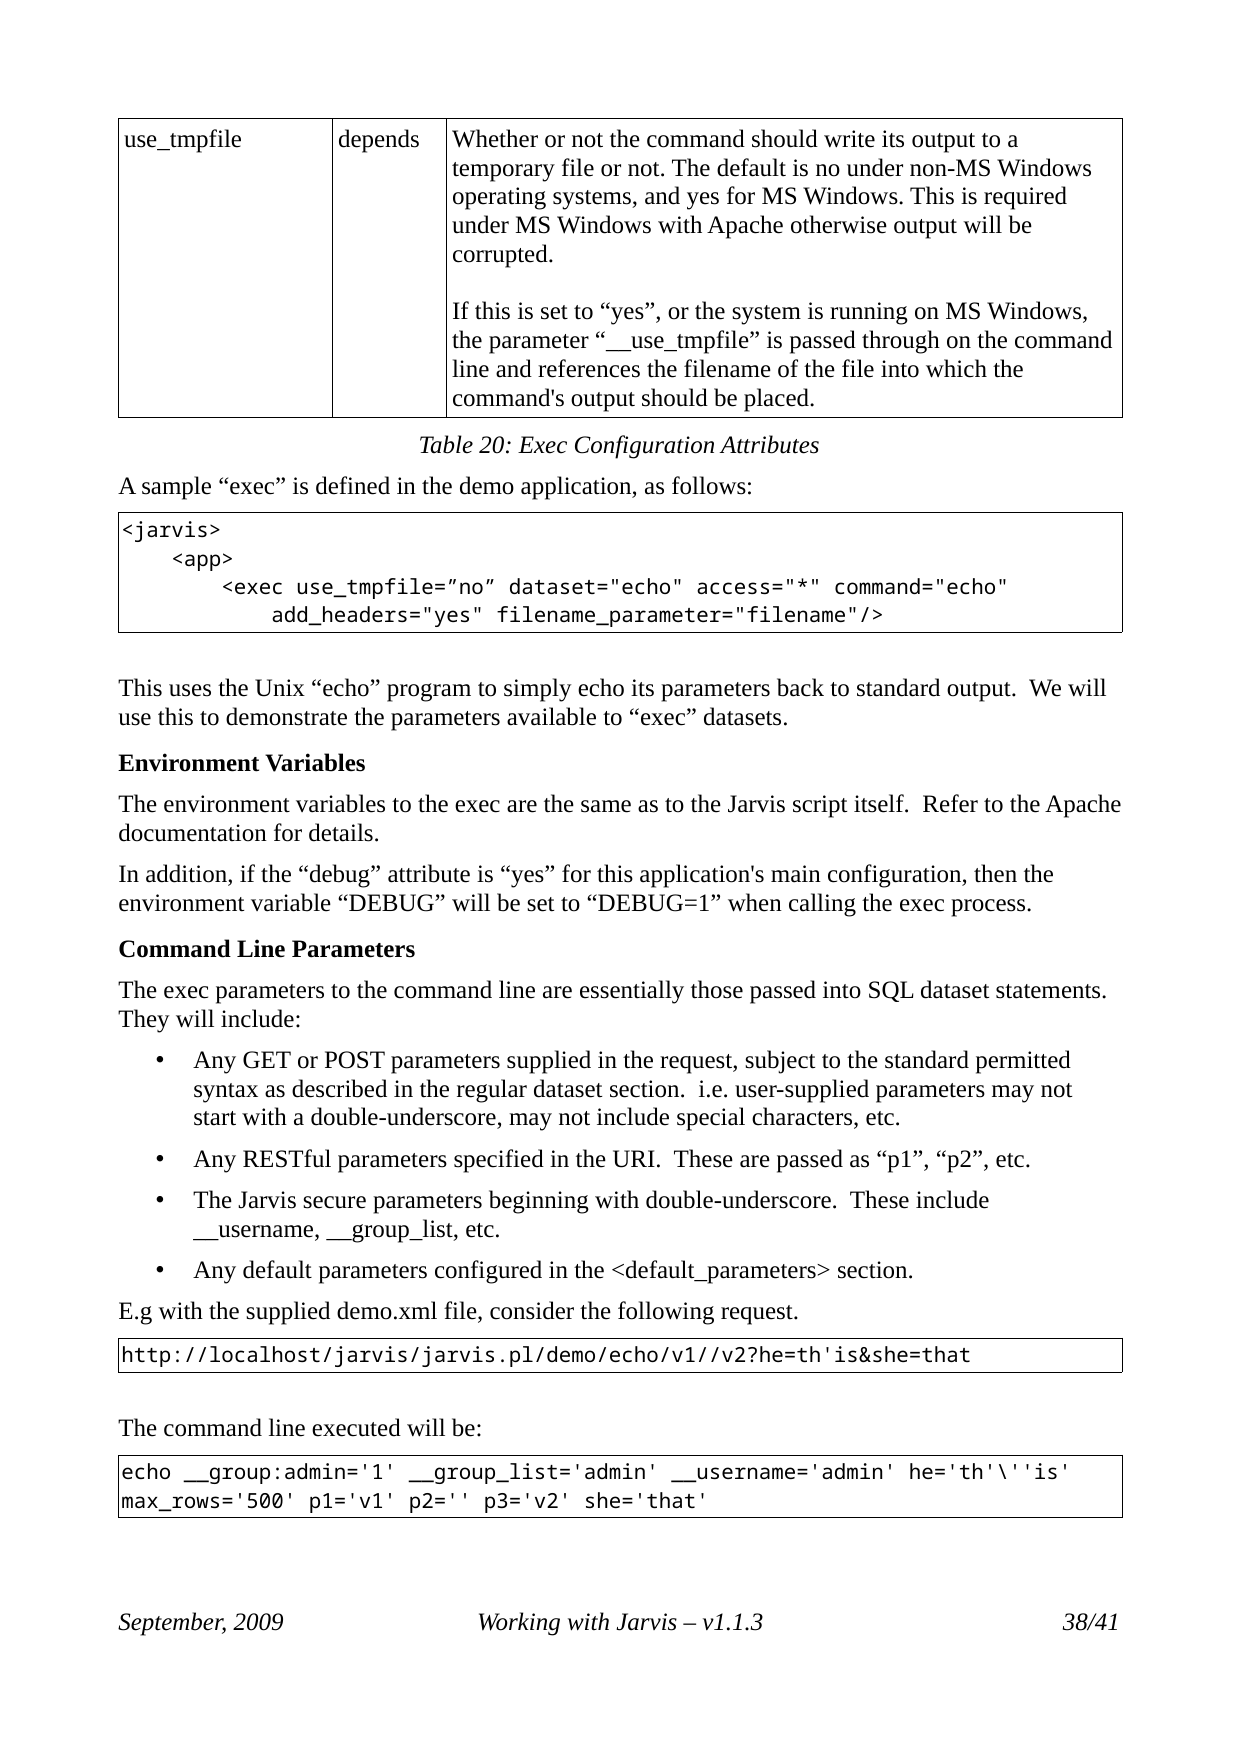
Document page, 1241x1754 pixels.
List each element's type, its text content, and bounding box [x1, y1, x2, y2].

text <jarvis> [119, 513, 1122, 541]
list Any GET or POST parameters supplied in the request, subject to the standard permitted syntax as described in the regular dataset section. i.e. user-supplied parameters may not start with a double-underscore, may not include special characters, etc. [156, 1045, 1122, 1131]
list Any default parameters configured in the <default_parameters> section. [156, 1255, 1122, 1284]
table_cell Whether or not the command should write its output to a temporary file or not. The default is no under non-MS Windows operating systems, and yes for MS Windows. This is required under MS Windows with Apache otherwise output will be corrupted. If this is set to “yes”, or the system is running on MS Windows, the parameter “__use_tmpfile” is passed through on the command line and references the filename of the file into which the command's output should be placed. [447, 119, 1122, 417]
text In addition, if the “debug” attribute is “yes” for this application's main configuration, then the environment variable “DEBUG” will be set to “DEBUG=1” when calling the exec process. [118, 859, 1122, 917]
text <app> [119, 541, 1122, 569]
table_cell use_tmpfile [119, 119, 332, 417]
text E.g with the supplied demo.xml file, consider the following request. [118, 1296, 1122, 1325]
text The environment variables to the exec are the same as to the Jarvis script itself. Refer to the Apache documentation for details. [118, 789, 1122, 847]
text The command line executed will be: [118, 1413, 1122, 1442]
text This uses the Unix “echo” program to simply echo its parameters back to standard output. We will use this to demonstrate the parameters available to “exec” datasets. [118, 673, 1122, 731]
text A sample “exec” is defined in the demo application, as follows: [118, 471, 1122, 500]
table_cell depends [333, 119, 446, 417]
list The Jarvis secure parameters beginning with double-underscore. These include __username, __group_list, etc. [156, 1185, 1122, 1242]
text add_headers="yes" filename_parameter="filename"/> [119, 598, 1122, 632]
text echo __group:admin='1' __group_list='admin' __username='admin' he='th'\''is' max_rows='500' p1='v1' p2='' p3='v2' she='that' [119, 1456, 1122, 1517]
subtitle Environment Variables [118, 748, 1122, 777]
subtitle Command Line Parameters [118, 934, 1122, 963]
text <exec use_tmpfile=”no” dataset="echo" access="*" command="echo" [119, 569, 1122, 598]
list Any RESTful parameters specified in the URI. These are passed as “p1”, “p2”, etc. [156, 1144, 1122, 1172]
text Table 20: Exec Configuration Attributes [118, 430, 1122, 458]
text http://localhost/jarvis/jarvis.pl/demo/echo/v1//v2?he=th'is&she=that [119, 1339, 1122, 1372]
text The exec parameters to the command line are essentially those passed into SQL dataset statements. They will include: [118, 975, 1122, 1032]
